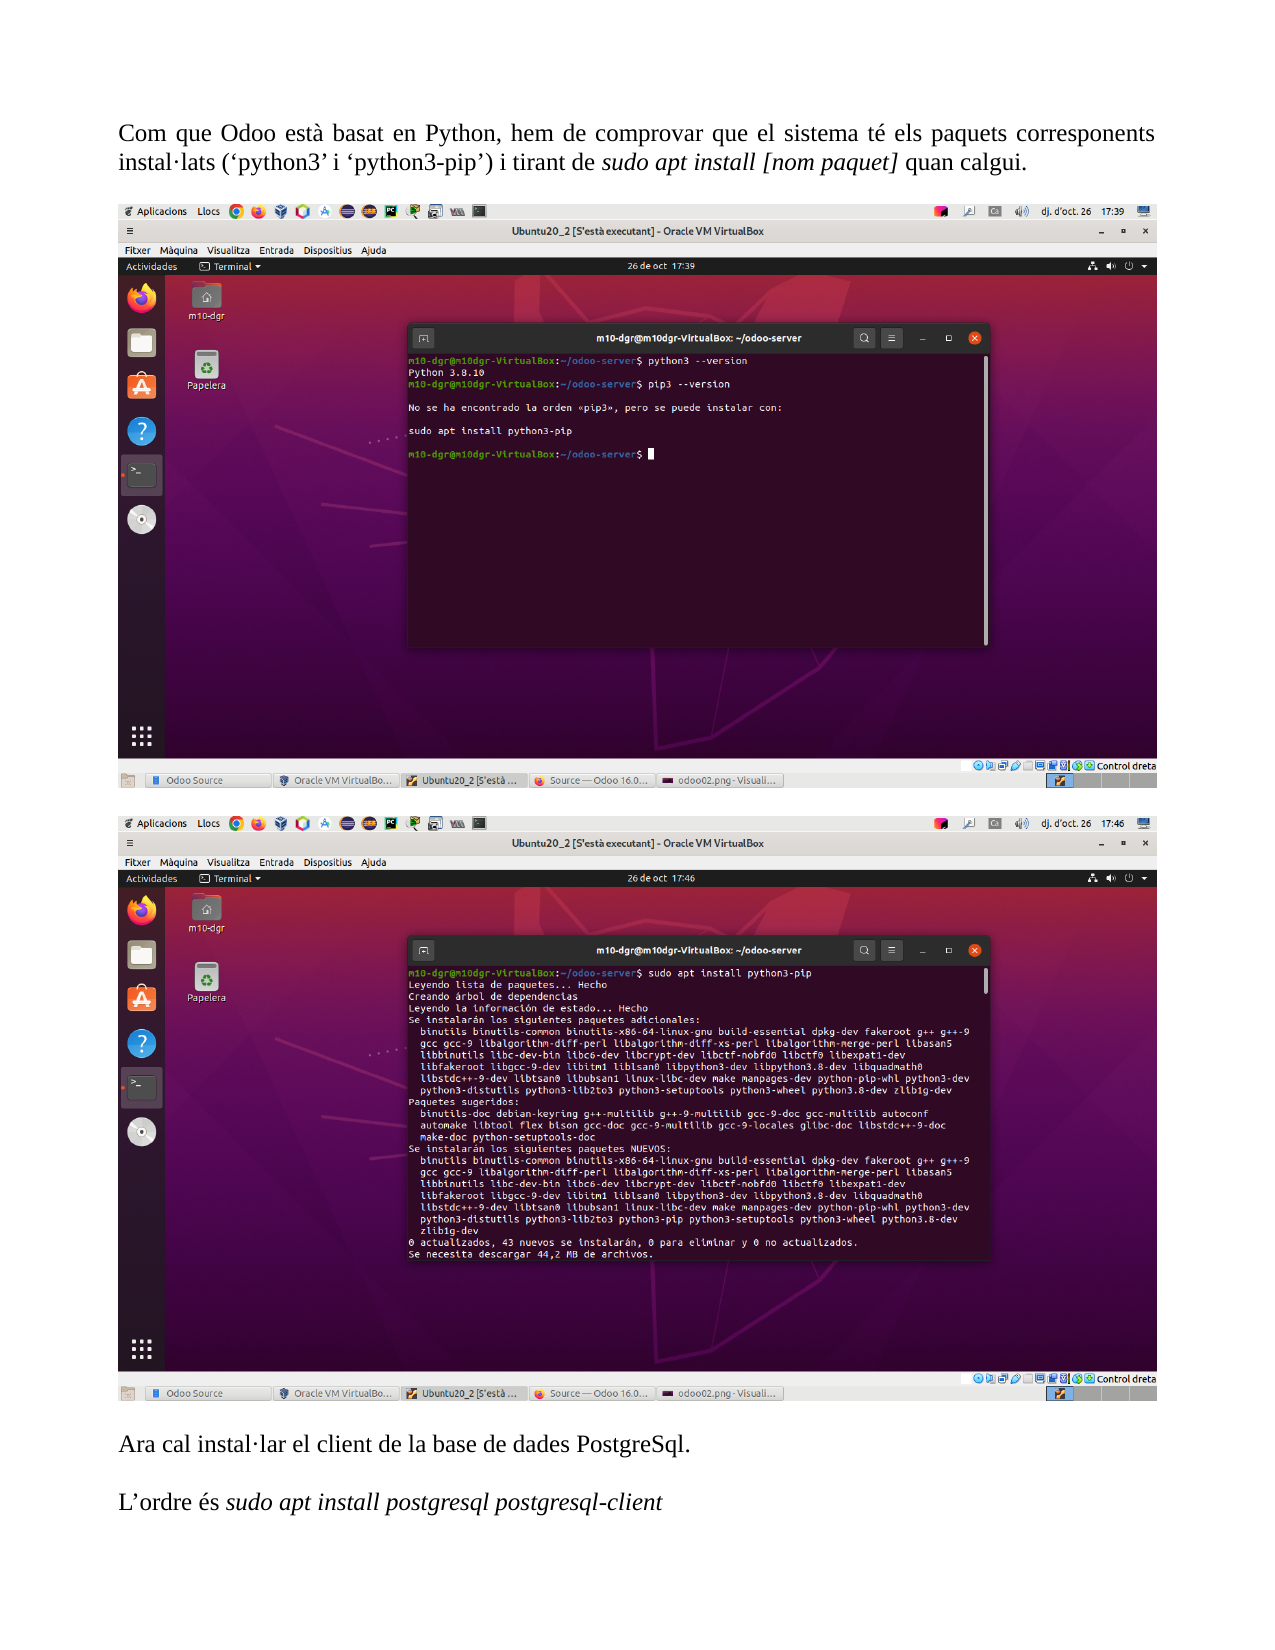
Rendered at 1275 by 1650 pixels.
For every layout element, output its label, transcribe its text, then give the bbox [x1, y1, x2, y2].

picture [118, 204, 1157, 788]
text Ara cal instal·lar el client de la base de dades PostgreSql. [118, 1429, 1157, 1458]
picture [118, 816, 1157, 1401]
text L’ordre és sudo apt install postgresql postgresql-client [118, 1487, 1157, 1515]
text Com que Odoo està basat en Python, hem de comprovar que el sistema té els paquets corresponents instal·lats (‘python3’ i ‘python3-pip’) i tirant de sudo apt install [nom paquet] quan calgui. [118, 118, 1157, 176]
